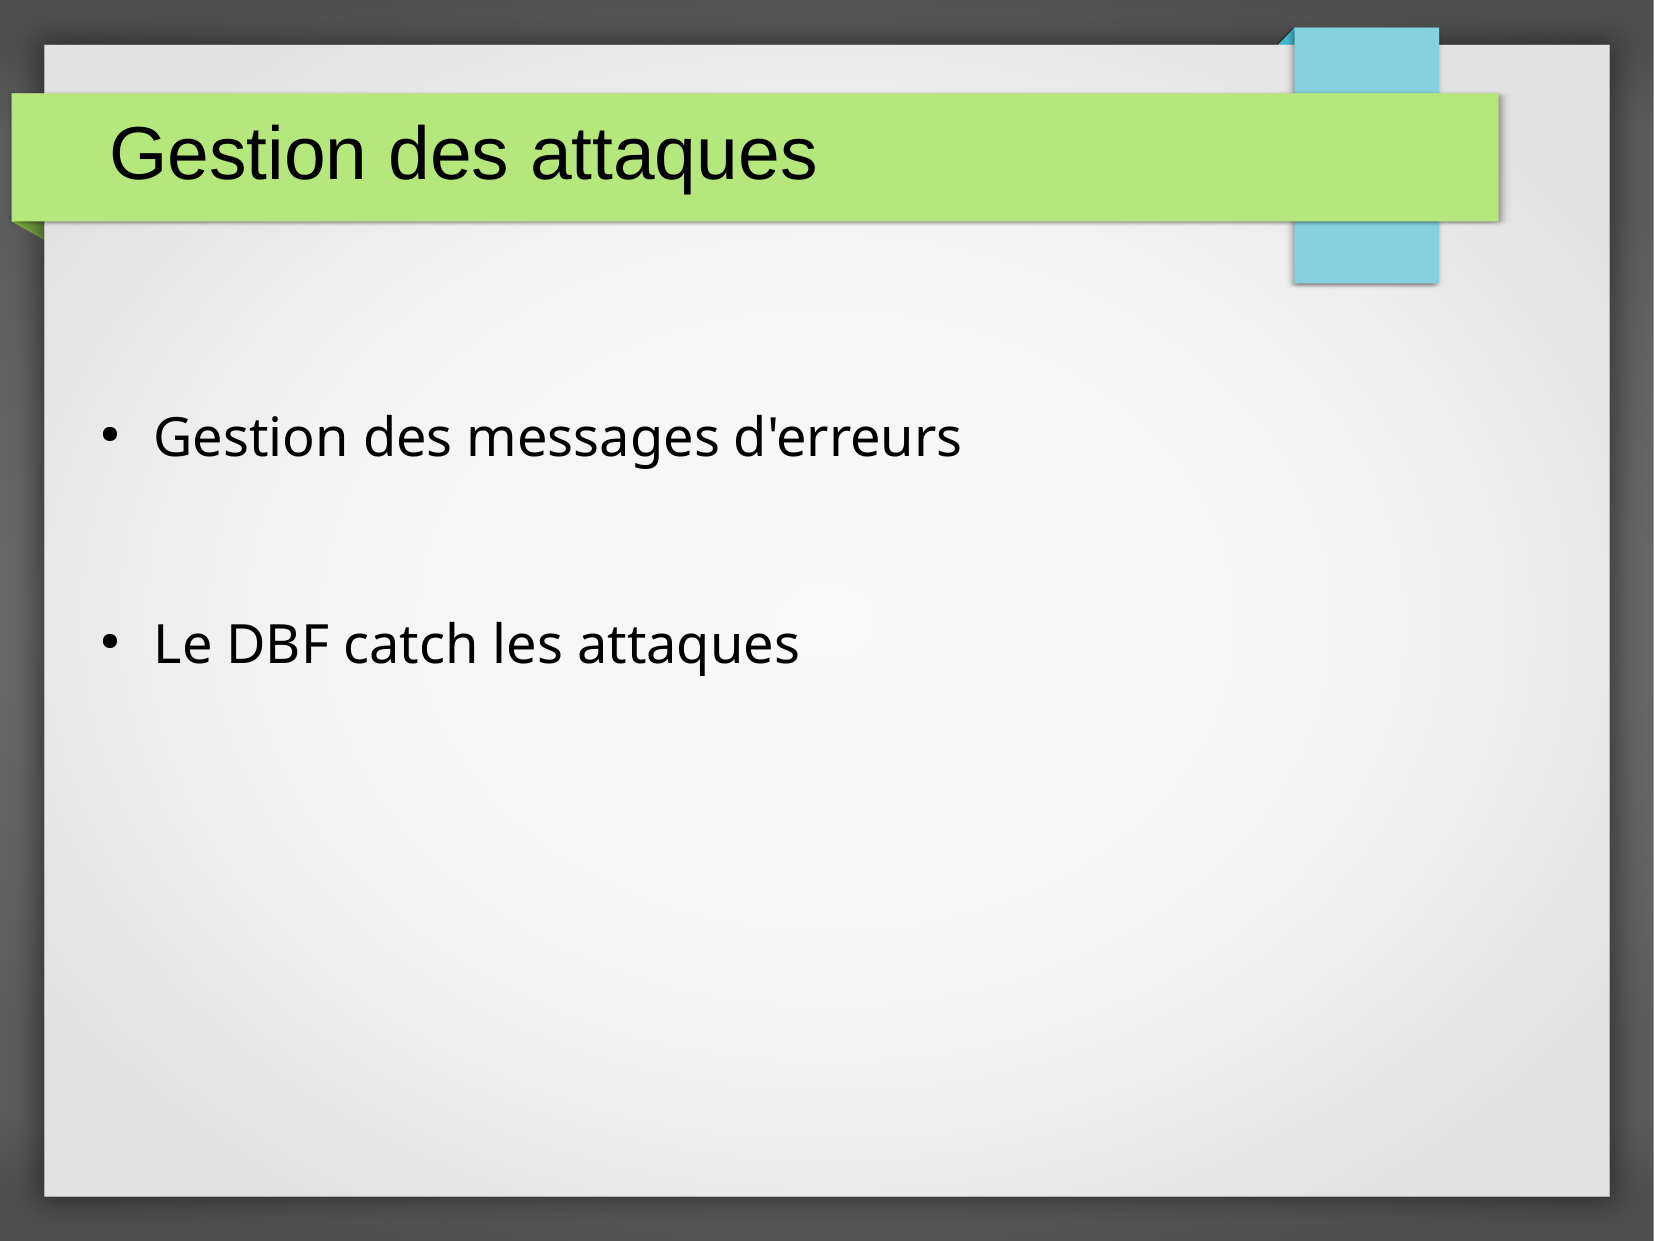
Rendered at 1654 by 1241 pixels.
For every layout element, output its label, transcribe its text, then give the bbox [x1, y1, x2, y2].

picture [0, 0, 1654, 1241]
title Gestion des attaques [82, 94, 1264, 213]
list Gestion des messages d'erreurs Le DBF catch les attaques [82, 295, 1571, 1015]
